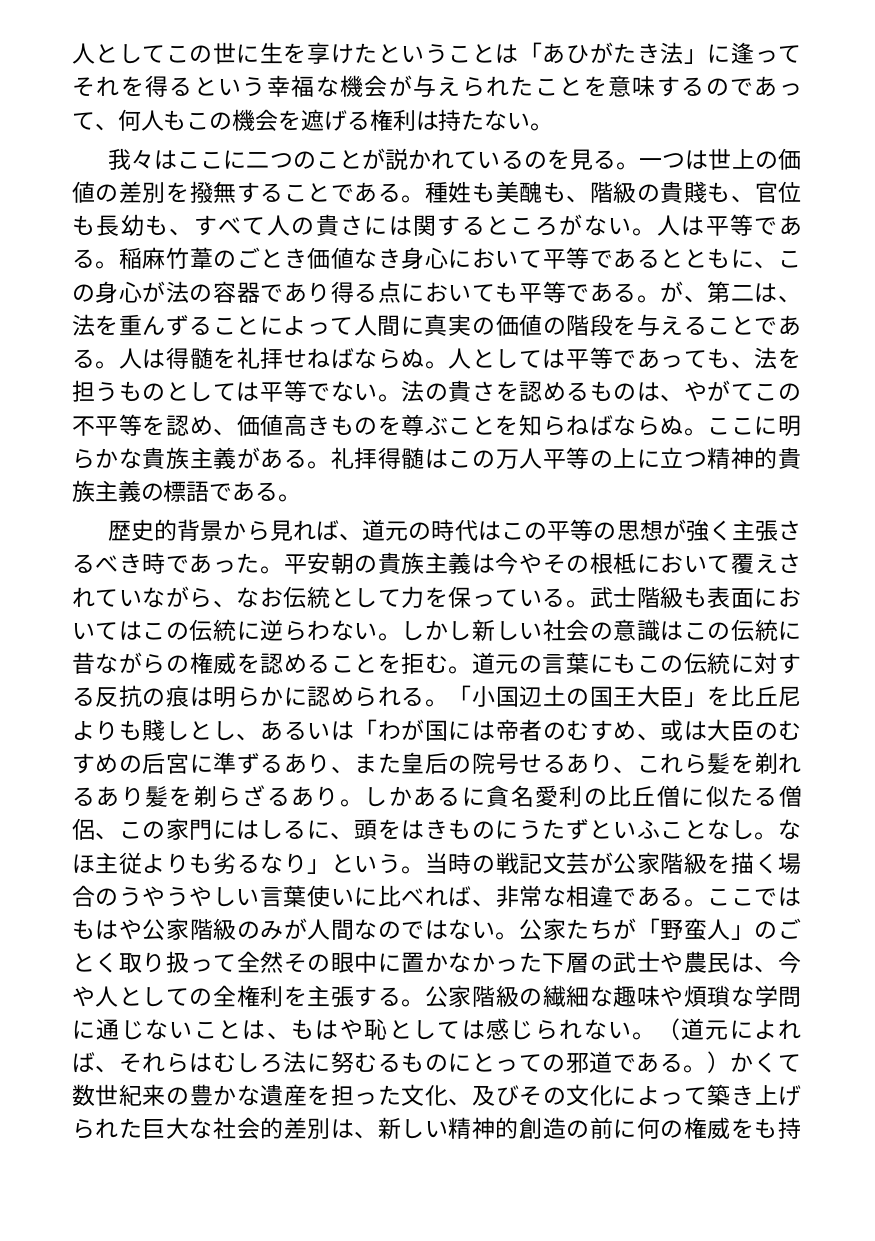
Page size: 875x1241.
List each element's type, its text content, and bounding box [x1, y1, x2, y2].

text 人としてこの世に生を享けたということは「あひがたき法」に逢ってそれを得るという幸福な機会が与えられたことを意味するのであって、何人もこの機会を遮げる権利は持たない。 [72, 36, 802, 136]
text 我々はここに二つのことが説かれているのを見る。一つは世上の価値の差別を撥無することである。種姓も美醜も、階級の貴賤も、官位も長幼も、すべて人の貴さには関するところがない。人は平等である。稲麻竹葦のごとき価値なき身心において平等であるとともに、この身心が法の容器であり得る点においても平等である。が、第二は、法を重んずることによって人間に真実の価値の階段を与えることである。人は得髄を礼拝せねばならぬ。人としては平等であっても、法を担うものとしては平等でない。法の貴さを認めるものは、やがてこの不平等を認め、価値高きものを尊ぶことを知らねばならぬ。ここに明らかな貴族主義がある。礼拝得髄はこの万人平等の上に立つ精神的貴族主義の標語である。 [72, 142, 802, 507]
text 歴史的背景から見れば、道元の時代はこの平等の思想が強く主張さるべき時であった。平安朝の貴族主義は今やその根柢において覆えされていながら、なお伝統として力を保っている。武士階級も表面においてはこの伝統に逆らわない。しかし新しい社会の意識はこの伝統に昔ながらの権威を認めることを拒む。道元の言葉にもこの伝統に対する反抗の痕は明らかに認められる。「小国辺土の国王大臣」を比丘尼よりも賤しとし、あるいは「わが国には帝者のむすめ、或は大臣のむすめの后宮に準ずるあり、また皇后の院号せるあり、これら髪を剃れるあり髪を剃らざるあり。しかあるに貪名愛利の比丘僧に似たる僧侶、この家門にはしるに、頭をはきものにうたずといふことなし。なほ主従よりも劣るなり」という。当時の戦記文芸が公家階級を描く場合のうやうやしい言葉使いに比べれば、非常な相違である。ここではもはや公家階級のみが人間なのではない。公家たちが「野蛮人」のごとく取り扱って全然その眼中に置かなかった下層の武士や農民は、今や人としての全権利を主張する。公家階級の繊細な趣味や煩瑣な学問に通じないことは、もはや恥としては感じられない。（道元によれば、それらはむしろ法に努むるものにとっての邪道である。）かくて数世紀来の豊かな遺産を担った文化、及びその文化によって築き上げられた巨大な社会的差別は、新しい精神的創造の前に何の権威をも持 [72, 513, 802, 1144]
